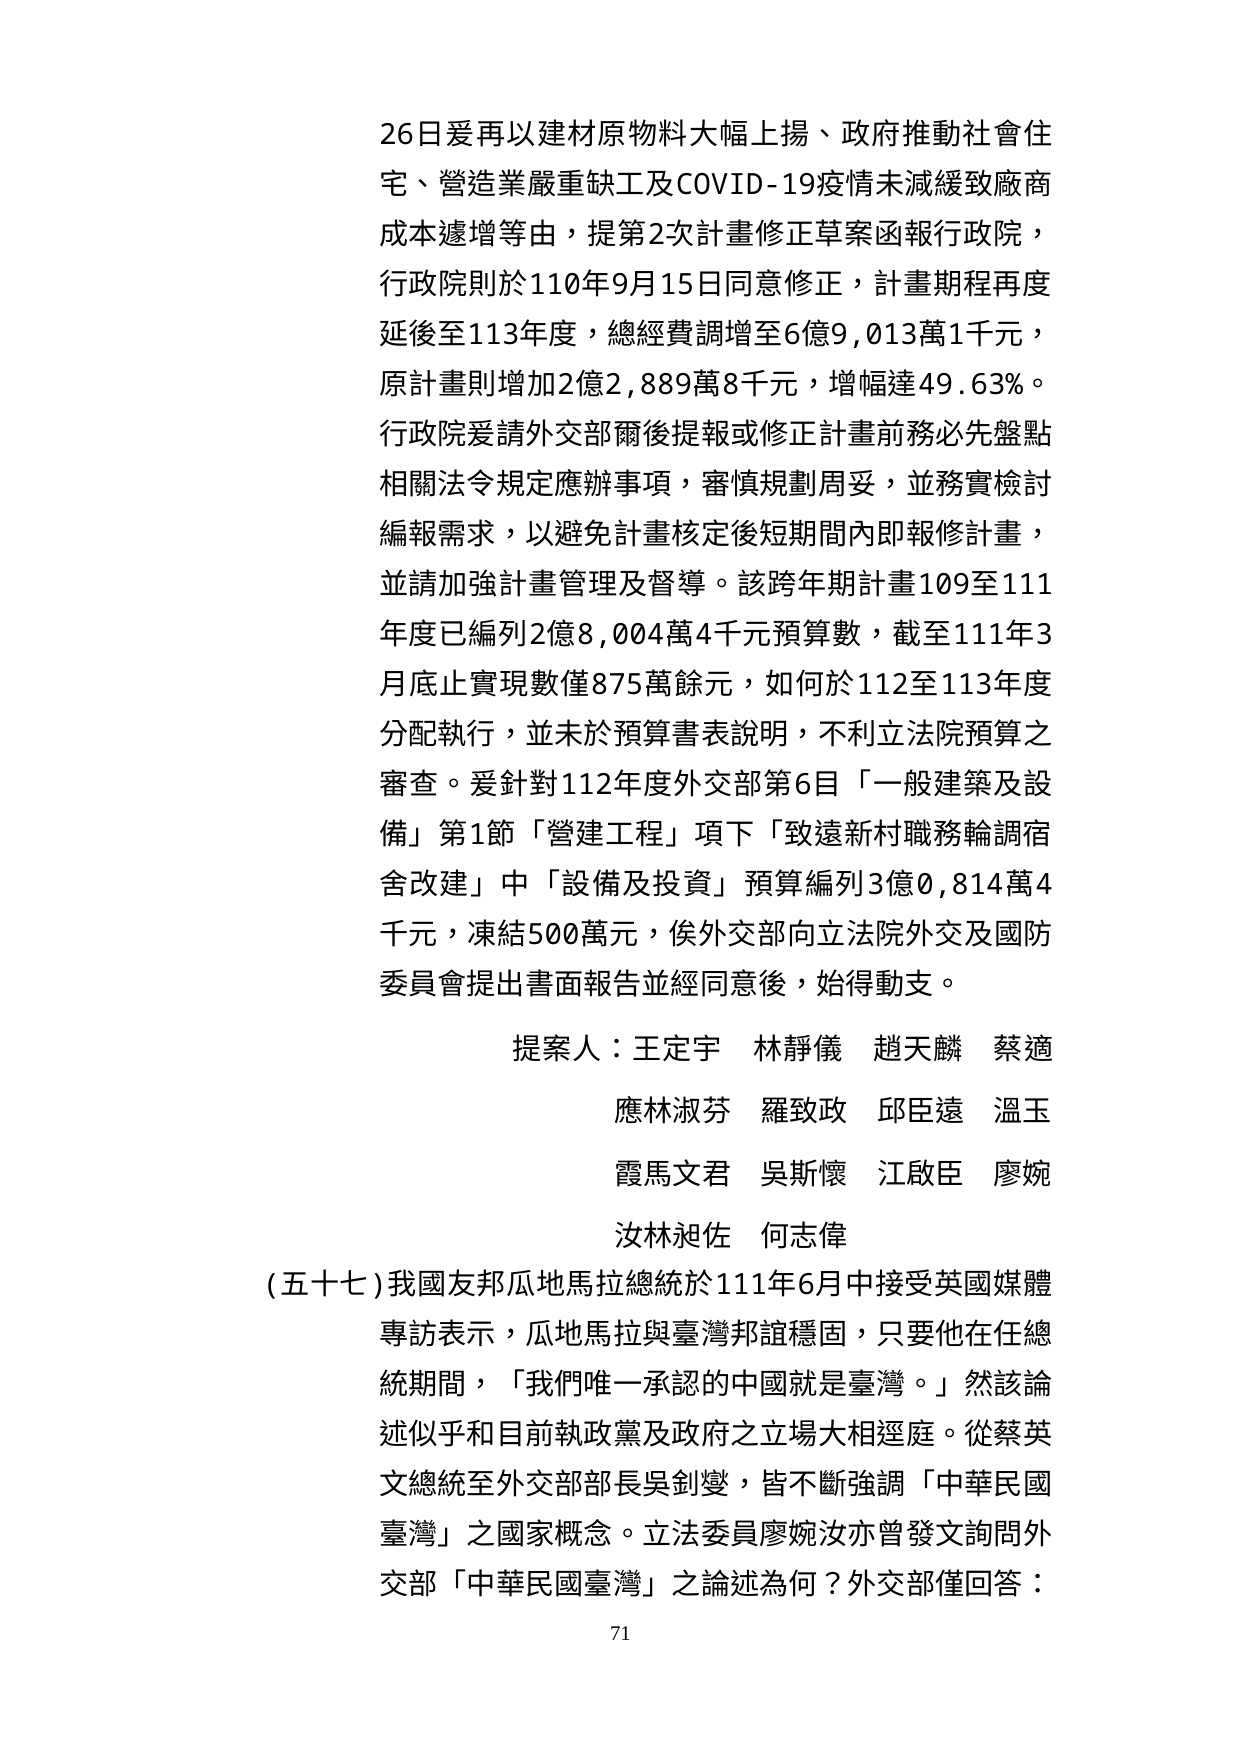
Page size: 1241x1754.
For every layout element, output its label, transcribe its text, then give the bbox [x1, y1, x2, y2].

text (五十七)我國友邦瓜地馬拉總統於111年6月中接受英國媒體專訪表示，瓜地馬拉與臺灣邦誼穩固，只要他在任總統期間，「我們唯一承認的中國就是臺灣。」然該論述似乎和目前執政黨及政府之立場大相逕庭。從蔡英文總統至外交部部長吳釗燮，皆不斷強調「中華民國臺灣」之國家概念。立法委員廖婉汝亦曾發文詢問外交部「中華民國臺灣」之論述為何？外交部僅回答： [262, 1255, 1053, 1605]
text 26日爰再以建材原物料大幅上揚、政府推動社會住宅、營造業嚴重缺工及COVID-19疫情未減緩致廠商成本遽增等由，提第2次計畫修正草案函報行政院，行政院則於110年9月15日同意修正，計畫期程再度延後至113年度，總經費調增至6億9,013萬1千元，原計畫則增加2億2,889萬8千元，增幅達49.63%。行政院爰請外交部爾後提報或修正計畫前務必先盤點相關法令規定應辦事項，審慎規劃周妥，並務實檢討編報需求，以避免計畫核定後短期間內即報修計畫，並請加強計畫管理及督導。該跨年期計畫109至111年度已編列2億8,004萬4千元預算數，截至111年3月底止實現數僅875萬餘元，如何於112至113年度分配執行，並未於預算書表說明，不利立法院預算之審查。爰針對112年度外交部第6目「一般建築及設備」第1節「營建工程」項下「致遠新村職務輪調宿舍改建」中「設備及投資」預算編列3億0,814萬4千元，凍結500萬元，俟外交部向立法院外交及國防委員會提出書面報告並經同意後，始得動支。 [262, 105, 1053, 1005]
text 提案人：王定宇 林靜儀 趙天麟 蔡適應林淑芬 羅致政 邱臣遠 溫玉霞馬文君 吳斯懷 江啟臣 廖婉汝林昶佐 何志偉 [512, 1005, 1053, 1255]
